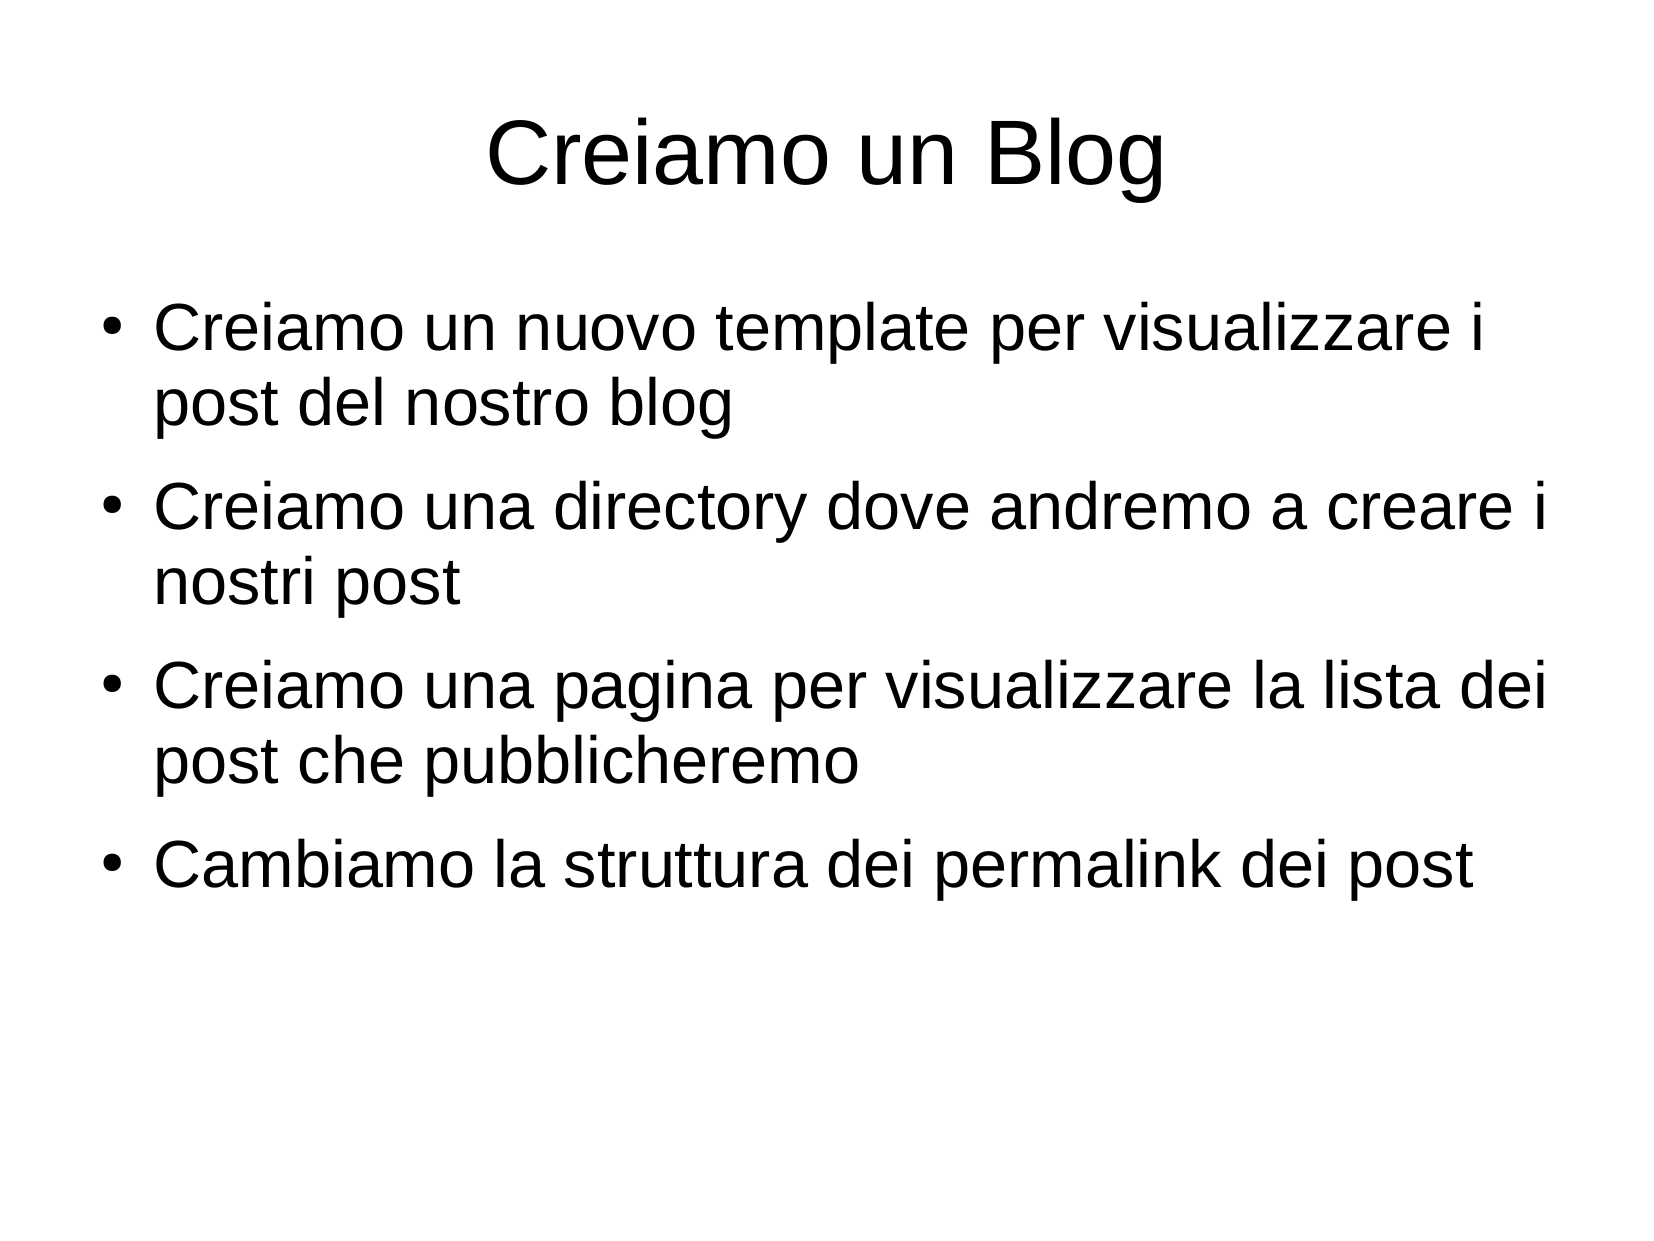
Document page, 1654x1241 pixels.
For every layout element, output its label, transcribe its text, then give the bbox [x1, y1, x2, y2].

title Creiamo un Blog [82, 49, 1571, 257]
list Creiamo un nuovo template per visualizzare i post del nostro blog Creiamo una directory dove andremo a creare i nostri post Creiamo una pagina per visualizzare la lista dei post che pubblicheremo Cambiamo la struttura dei permalink dei post [82, 290, 1571, 1010]
